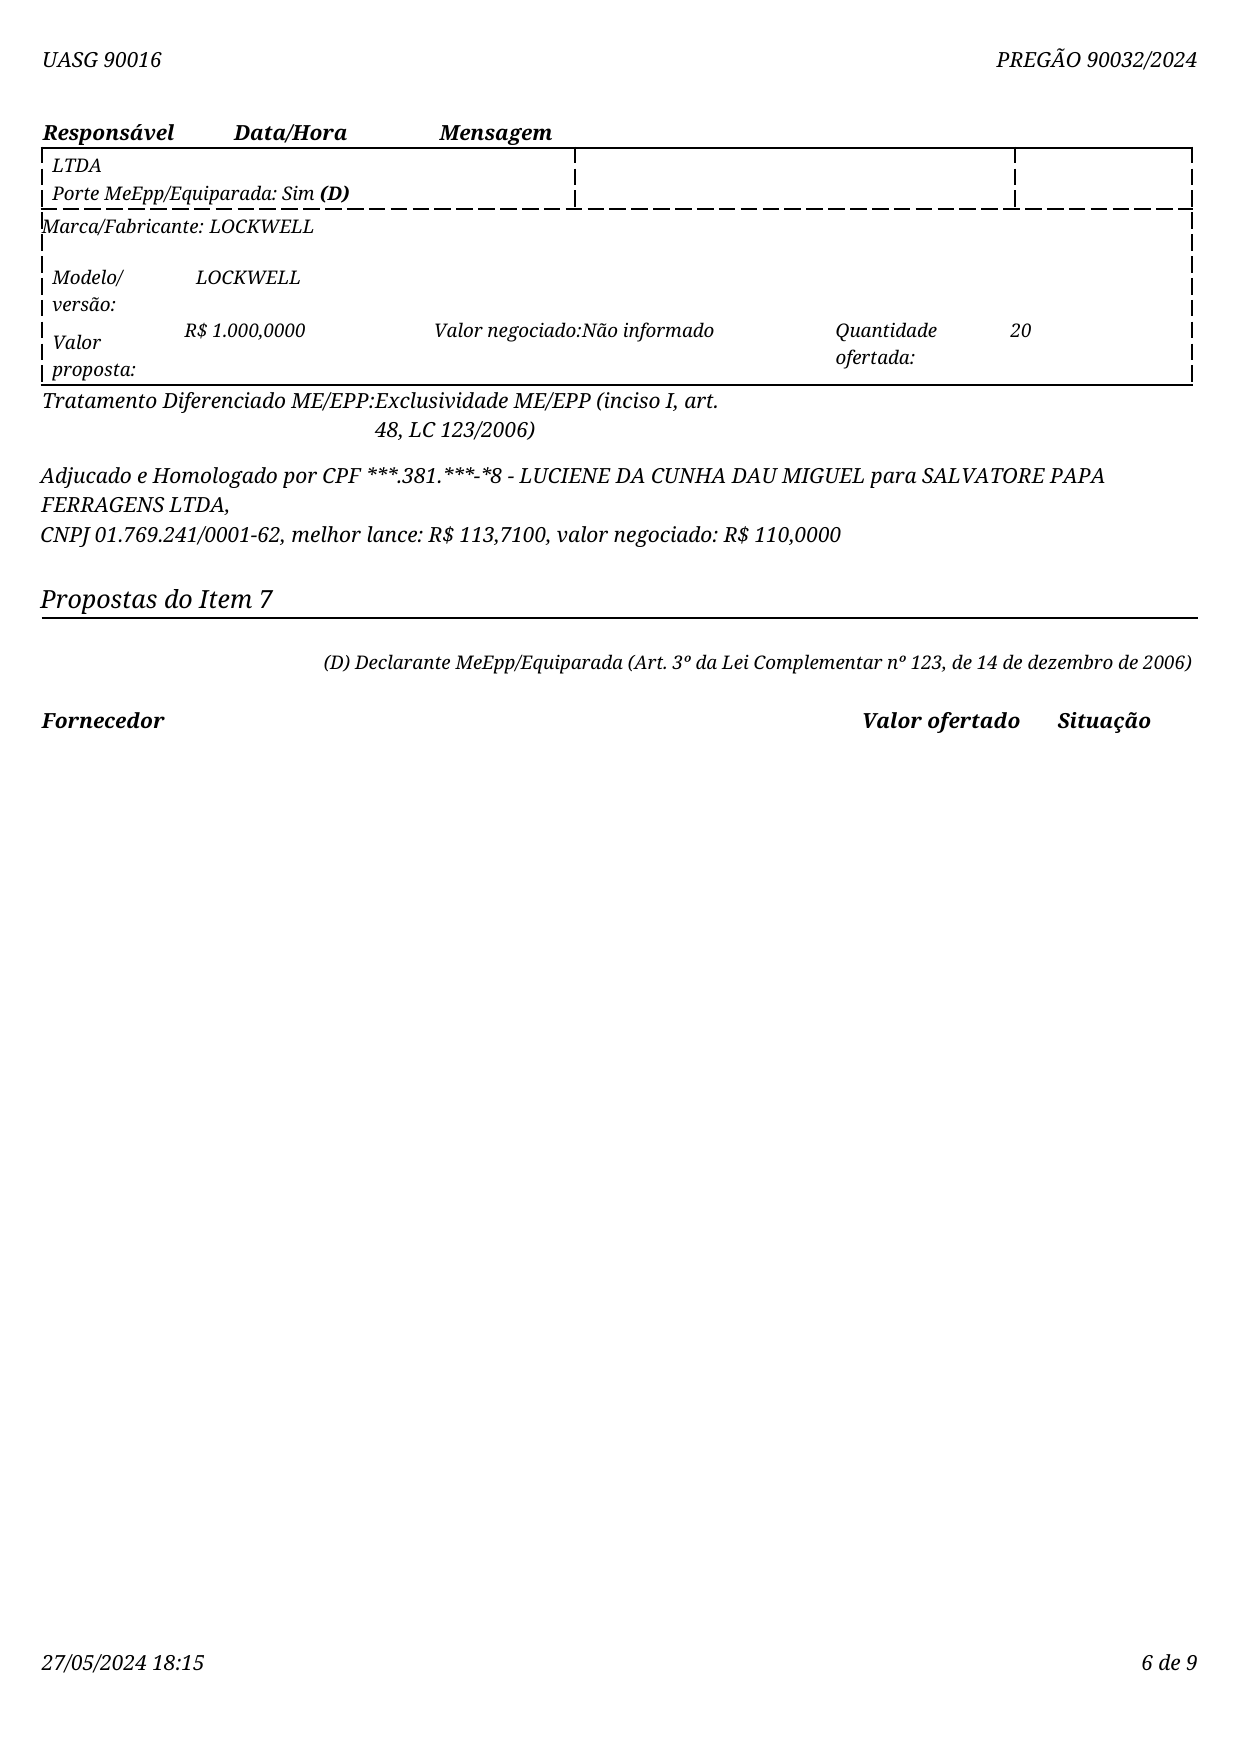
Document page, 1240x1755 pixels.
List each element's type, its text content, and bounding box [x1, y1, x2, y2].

table_cell Marca/Fabricante: LOCKWELL [42, 208, 835, 260]
table_cell [1015, 149, 1066, 207]
table_cell [1066, 311, 1192, 384]
table_cell [835, 149, 1014, 207]
text Tratamento Diferenciado ME/EPP: Exclusividade ME/EPP (inciso I, art. [42, 386, 1200, 414]
text 48, LC 123/2006) [375, 416, 1200, 444]
table_cell Quantidade ofertada: [835, 311, 1000, 384]
table_cell 20 [1000, 311, 1066, 384]
text Adjucado e Homologado por CPF ***.381.***-*8 - LUCIENE DA CUNHA DAU MIGUEL para SALVATORE PAPA FERRAGENS LTDA, [40, 461, 1200, 519]
text (D) Declarante MeEpp/Equiparada (Art. 3º da Lei Complementar nº 123, de 14 de dezembro de 2006) [42, 649, 1194, 674]
text CNPJ 01.769.241/0001-62, melhor lance: R$ 113,7100, valor negociado: R$ 110,0000 [40, 520, 1200, 549]
table_cell [1066, 260, 1192, 311]
text Fornecedor Valor ofertado Situação [42, 706, 1200, 735]
table_cell [835, 208, 1066, 260]
table_cell [835, 260, 1066, 311]
table_cell LTDA Porte MeEpp/Equiparada: Sim (D) [42, 149, 575, 207]
table_cell [575, 149, 835, 207]
text Propostas do Item 7 [40, 582, 1200, 616]
table_cell [1066, 208, 1192, 260]
table_cell - [1066, 149, 1192, 207]
table_cell R$ 1.000,0000 Valor negociado: Não informado [184, 311, 835, 384]
table_cell LOCKWELL [184, 260, 835, 311]
table_cell Modelo/versão: Valor proposta: [42, 260, 184, 384]
